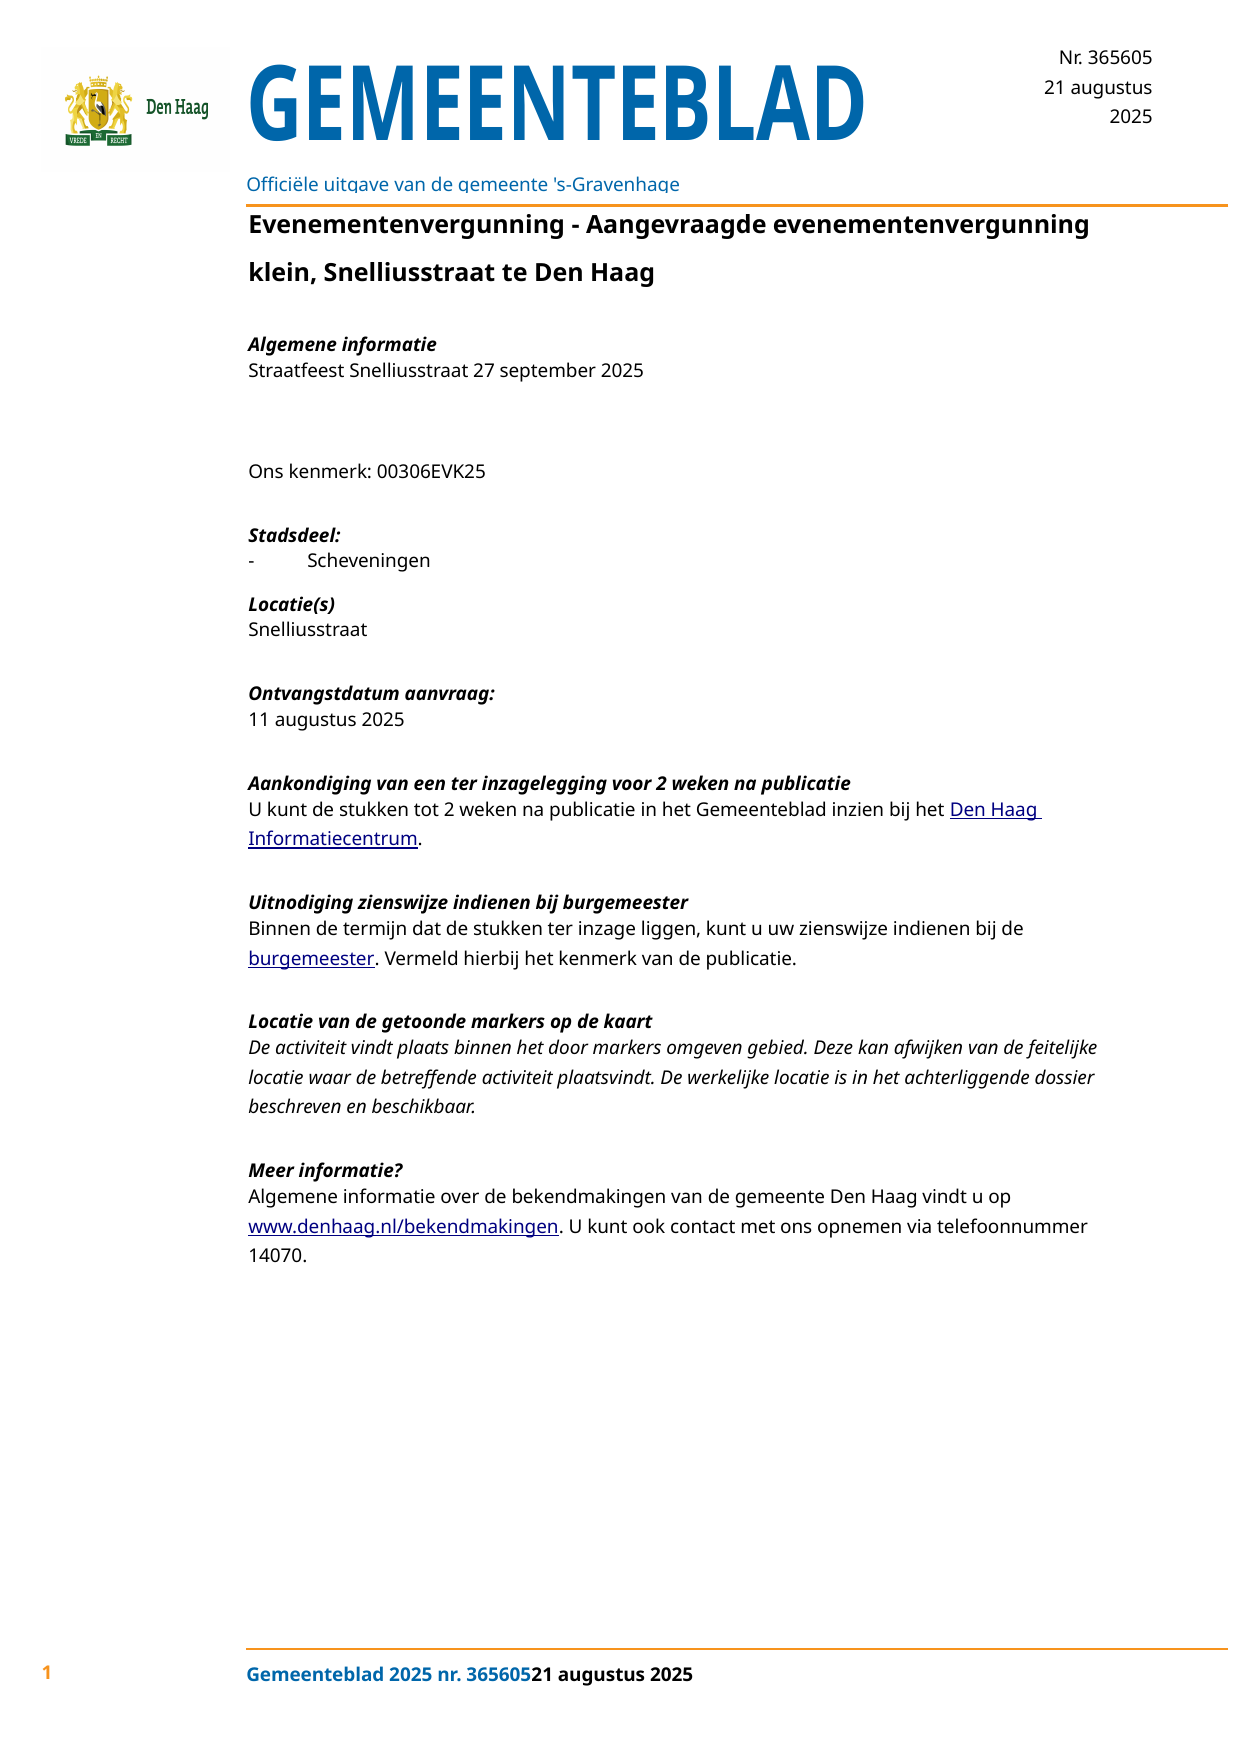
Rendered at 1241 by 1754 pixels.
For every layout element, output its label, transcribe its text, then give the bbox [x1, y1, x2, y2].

text Algemene informatie [248, 331, 1152, 357]
text Uitnodiging zienswijze indienen bij burgemeester [248, 889, 1152, 915]
text Locatie(s) [248, 591, 1152, 617]
text Evenementenvergunning - Aangevraagde evenementenvergunning klein, Snelliusstraat te Den Haag [248, 207, 1152, 288]
text Straatfeest Snelliusstraat 27 september 2025 [248, 357, 1152, 383]
picture [41, 47, 231, 172]
text Ontvangstdatum aanvraag: [248, 681, 1152, 706]
text De activiteit vindt plaats binnen het door markers omgeven gebied. Deze kan afwijken van de feitelijke locatie waar de betreffende activiteit plaatsvindt. De werkelijke locatie is in het achterliggende dossier beschreven en beschikbaar. [248, 1034, 1152, 1119]
text Aankondiging van een ter inzagelegging voor 2 weken na publicatie [248, 770, 1152, 796]
text Binnen de termijn dat de stukken ter inzage liggen, kunt u uw zienswijze indienen bij de burgemeester. Vermeld hierbij het kenmerk van de publicatie. [248, 915, 1152, 971]
text Meer informatie? [248, 1158, 1152, 1183]
text Ons kenmerk: 00306EVK25 [248, 458, 1152, 484]
text 11 augustus 2025 [248, 706, 1152, 732]
text U kunt de stukken tot 2 weken na publicatie in het Gemeenteblad inzien bij het Den Haag Informatiecentrum. [248, 796, 1152, 851]
list Scheveningen [248, 548, 1152, 573]
text Algemene informatie over de bekendmakingen van de gemeente Den Haag vindt u op www.denhaag.nl/bekendmakingen. U kunt ook contact met ons opnemen via telefoonnummer 14070. [248, 1183, 1152, 1268]
text Snelliusstraat [248, 617, 1152, 642]
text Stadsdeel: [248, 522, 1152, 548]
text Locatie van de getoonde markers op de kaart [248, 1009, 1152, 1034]
